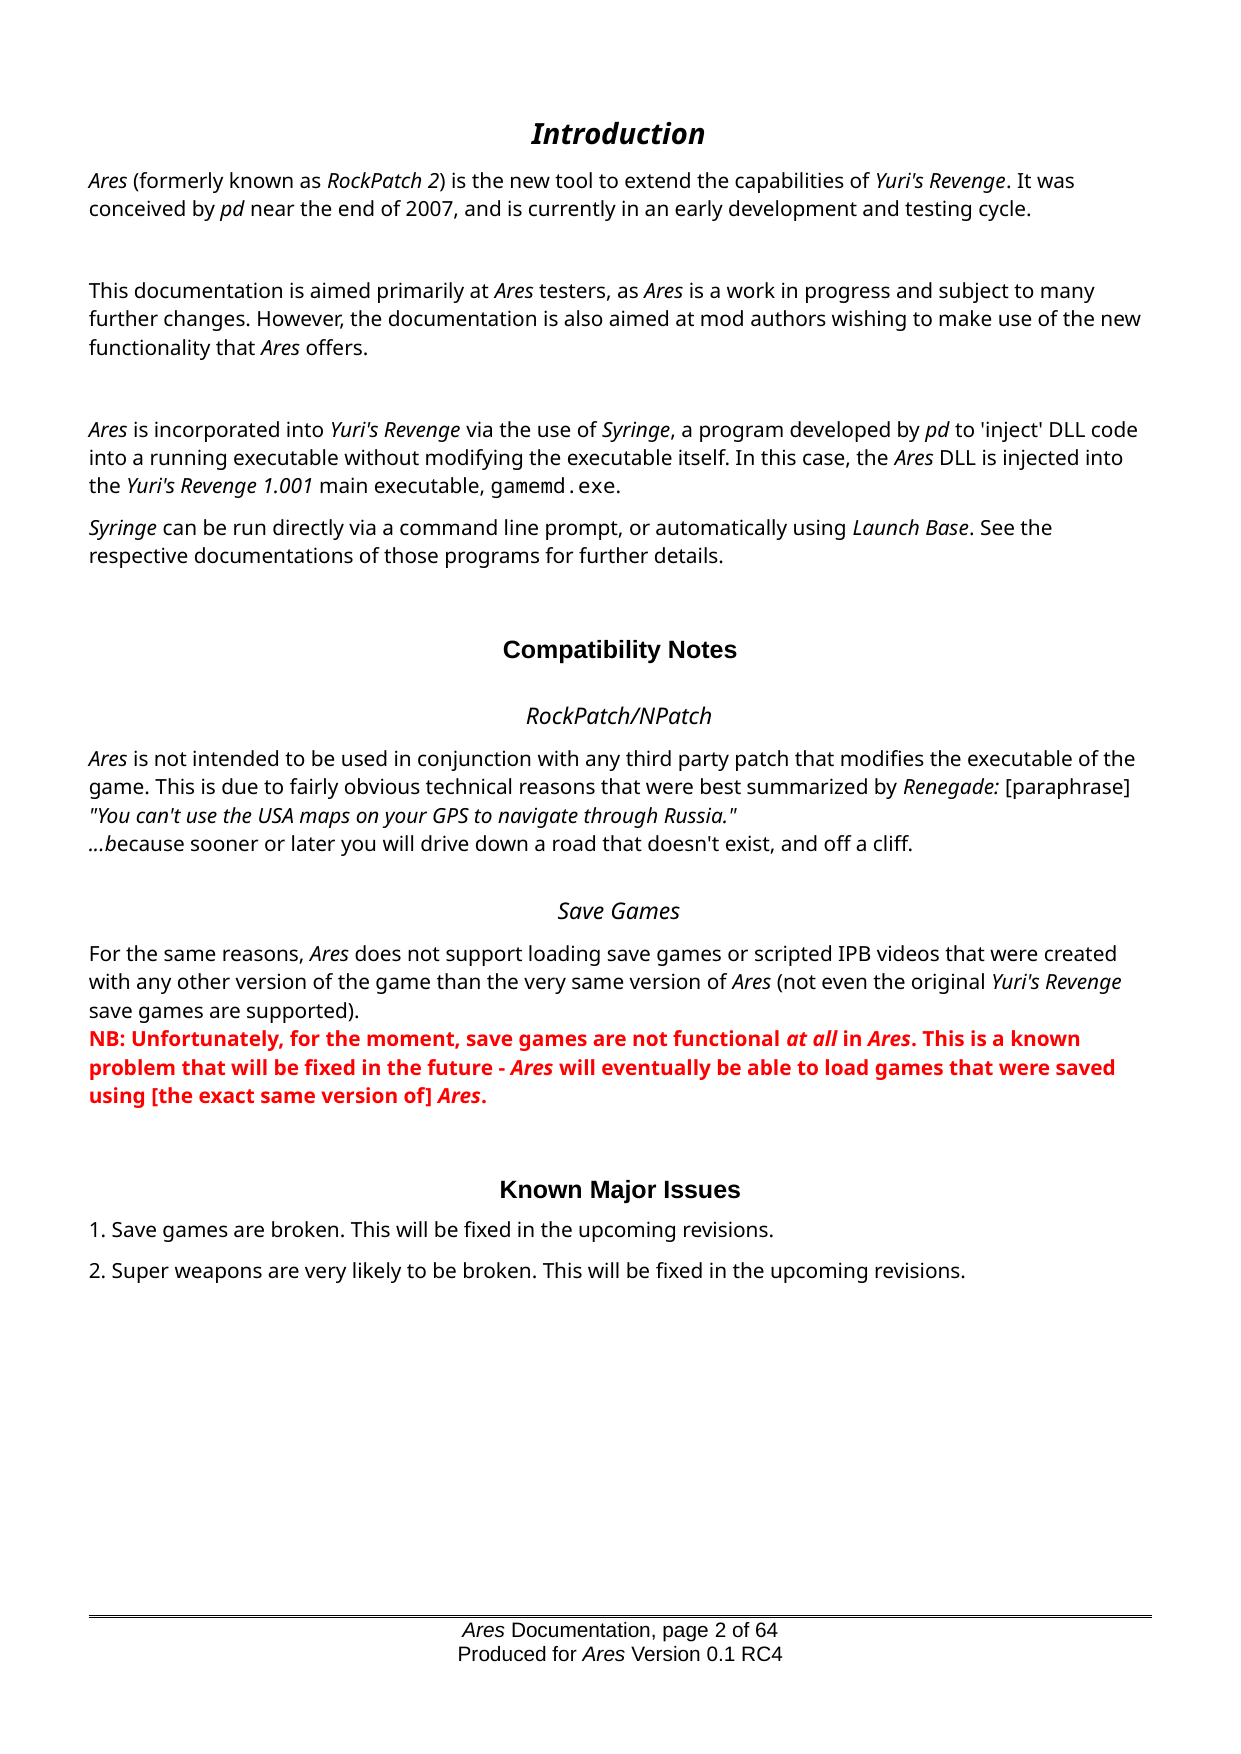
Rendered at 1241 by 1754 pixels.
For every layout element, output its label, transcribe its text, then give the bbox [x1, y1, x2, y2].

text Ares is incorporated into Yuri's Revenge via the use of Syringe, a program developed by pd to 'inject' DLL code into a running executable without modifying the executable itself. In this case, the Ares DLL is injected into the Yuri's Revenge 1.001 main executable, gamemd.exe. [88, 415, 1152, 500]
text For the same reasons, Ares does not support loading save games or scripted IPB videos that were created with any other version of the game than the very same version of Ares (not even the original Yuri's Revenge save games are supported). NB: Unfortunately, for the moment, save games are not functional at all in Ares. This is a known problem that will be fixed in the future - Ares will eventually be able to load games that were saved using [the exact same version of] Ares. [88, 939, 1152, 1109]
text Syringe can be run directly via a command line prompt, or automatically using Launch Base. See the respective documentations of those programs for further details. [88, 513, 1152, 569]
list Super weapons are very likely to be broken. This will be fixed in the upcoming revisions. [88, 1256, 1152, 1285]
subtitle Introduction [88, 113, 1152, 153]
subtitle Known Major Issues [88, 1175, 1152, 1203]
subtitle Compatibility Notes [88, 635, 1152, 663]
subtitle Save Games [88, 895, 1152, 926]
text Ares (formerly known as RockPatch 2) is the new tool to extend the capabilities of Yuri's Revenge. It was conceived by pd near the end of 2007, and is currently in an early development and testing cycle. [88, 166, 1152, 223]
text Ares is not intended to be used in conjunction with any third party patch that modifies the executable of the game. This is due to fairly obvious technical reasons that were best summarized by Renegade: [paraphrase] "You can't use the USA maps on your GPS to navigate through Russia." ...because sooner or later you will drive down a road that doesn't exist, and off a cliff. [88, 744, 1152, 858]
list Save games are broken. This will be fixed in the upcoming revisions. [88, 1215, 1152, 1244]
subtitle RockPatch/NPatch [88, 700, 1152, 731]
text This documentation is aimed primarily at Ares testers, as Ares is a work in progress and subject to many further changes. However, the documentation is also aimed at mod authors wishing to make use of the new functionality that Ares offers. [88, 276, 1152, 361]
